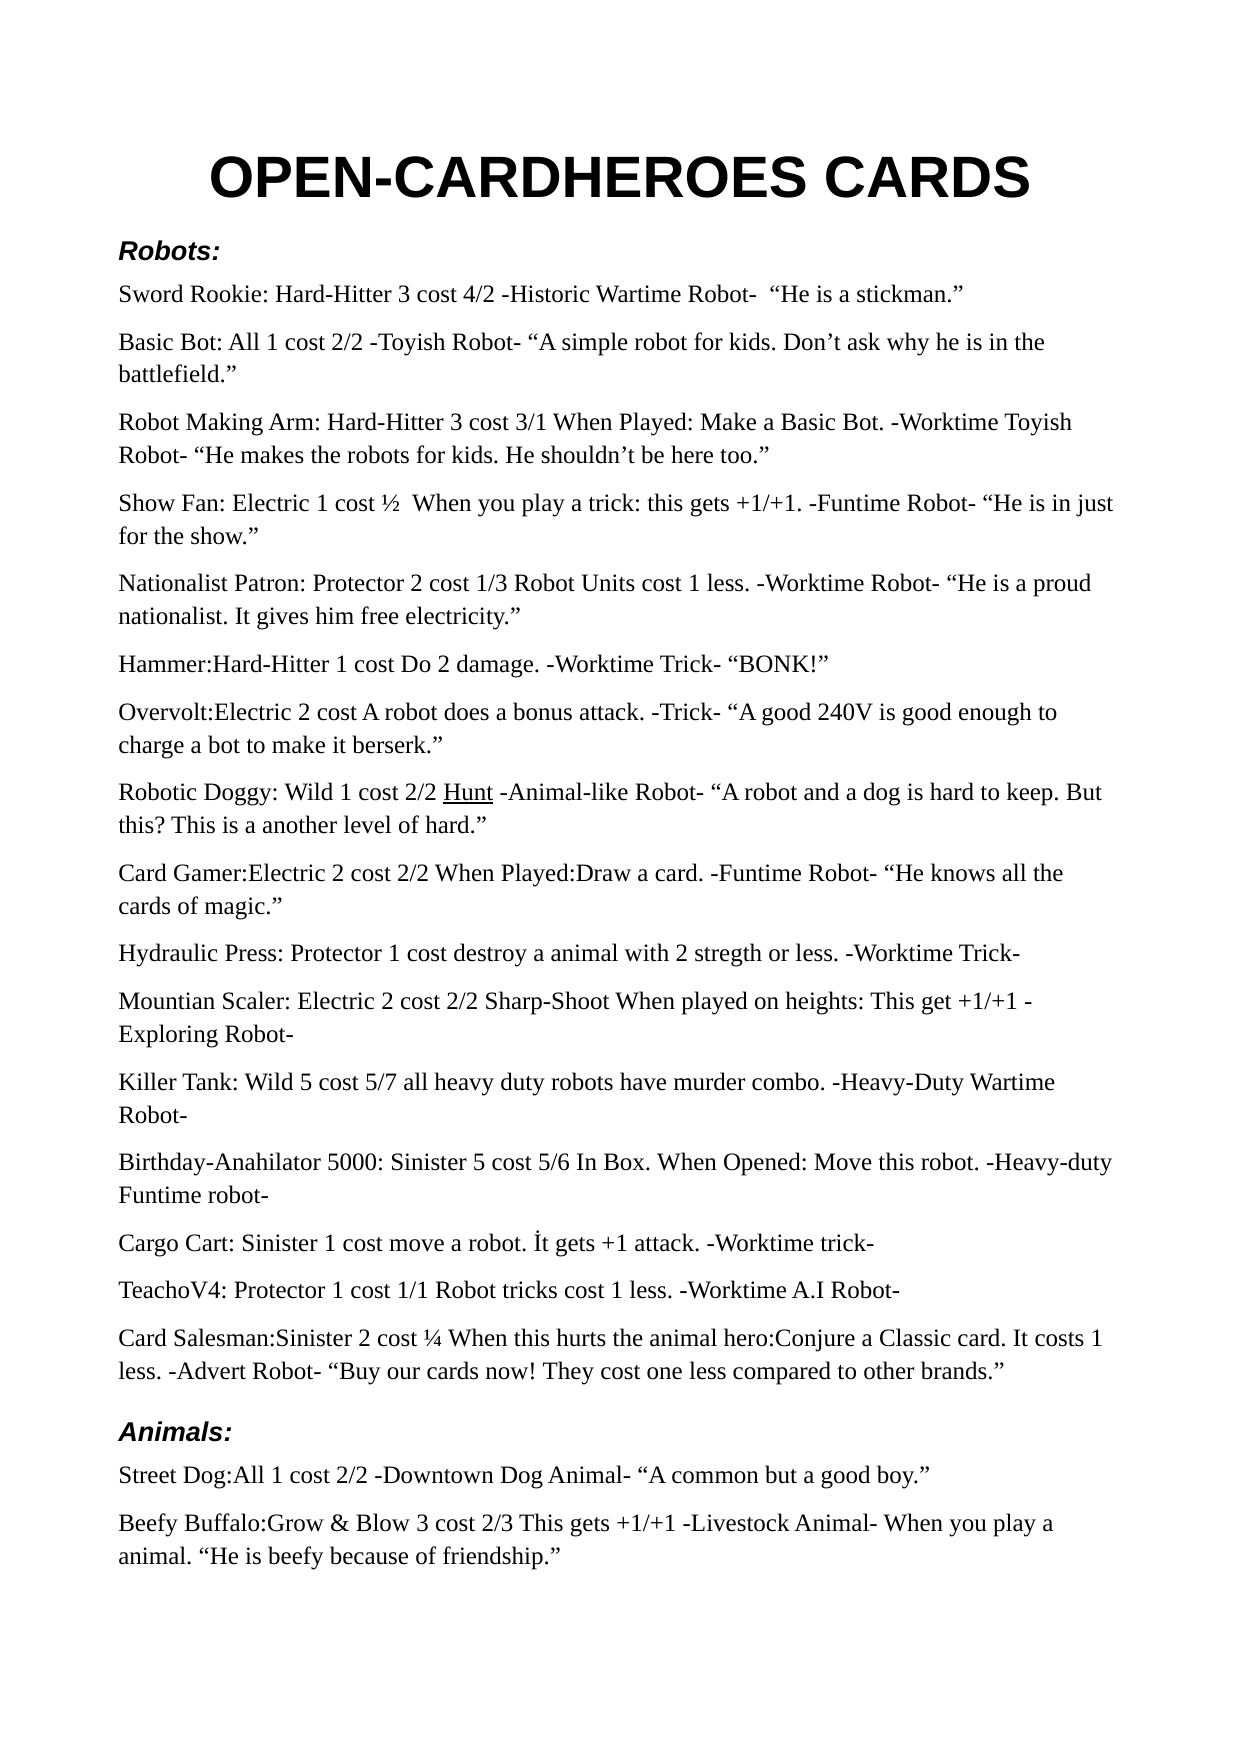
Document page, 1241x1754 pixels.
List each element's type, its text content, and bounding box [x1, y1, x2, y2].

text Card Salesman:Sinister 2 cost ¼ When this hurts the animal hero:Conjure a Classic card. It costs 1 less. -Advert Robot- “Buy our cards now! They cost one less compared to other brands.” [118, 1323, 1122, 1385]
text Card Gamer:Electric 2 cost 2/2 When Played:Draw a card. -Funtime Robot- “He knows all the cards of magic.” [118, 858, 1122, 920]
text Nationalist Patron: Protector 2 cost 1/3 Robot Units cost 1 less. -Worktime Robot- “He is a proud nationalist. It gives him free electricity.” [118, 568, 1122, 630]
text Killer Tank: Wild 5 cost 5/7 all heavy duty robots have murder combo. -Heavy-Duty Wartime Robot- [118, 1067, 1122, 1128]
text Basic Bot: All 1 cost 2/2 -Toyish Robot- “A simple robot for kids. Don’t ask why he is in the battlefield.” [118, 327, 1122, 388]
text Overvolt:Electric 2 cost A robot does a bonus attack. -Trick- “A good 240V is good enough to charge a bot to make it berserk.” [118, 697, 1122, 758]
title OPEN-CARDHEROES CARDS [118, 143, 1122, 210]
text Street Dog:All 1 cost 2/2 -Downtown Dog Animal- “A common but a good boy.” [118, 1460, 1122, 1489]
text Hammer:Hard-Hitter 1 cost Do 2 damage. -Worktime Trick- “BONK!” [118, 649, 1122, 678]
text Show Fan: Electric 1 cost ½ When you play a trick: this gets +1/+1. -Funtime Robot- “He is in just for the show.” [118, 488, 1122, 549]
text Sword Rookie: Hard-Hitter 3 cost 4/2 -Historic Wartime Robot- “He is a stickman.” [118, 279, 1122, 308]
text Cargo Cart: Sinister 1 cost move a robot. İt gets +1 attack. -Worktime trick- [118, 1228, 1122, 1257]
subtitle Animals: [118, 1416, 1122, 1448]
text Beefy Buffalo:Grow & Blow 3 cost 2/3 This gets +1/+1 -Livestock Animal- When you play a animal. “He is beefy because of friendship.” [118, 1508, 1122, 1569]
text Hydraulic Press: Protector 1 cost destroy a animal with 2 stregth or less. -Worktime Trick- [118, 938, 1122, 967]
text Mountian Scaler: Electric 2 cost 2/2 Sharp-Shoot When played on heights: This get +1/+1 -Exploring Robot- [118, 986, 1122, 1048]
text TeachoV4: Protector 1 cost 1/1 Robot tricks cost 1 less. -Worktime A.I Robot- [118, 1276, 1122, 1304]
text Robot Making Arm: Hard-Hitter 3 cost 3/1 When Played: Make a Basic Bot. -Worktime Toyish Robot- “He makes the robots for kids. He shouldn’t be here too.” [118, 407, 1122, 469]
subtitle Robots: [118, 235, 1122, 266]
text Robotic Doggy: Wild 1 cost 2/2 Hunt -Animal-like Robot- “A robot and a dog is hard to keep. But this? This is a another level of hard.” [118, 777, 1122, 839]
text Birthday-Anahilator 5000: Sinister 5 cost 5/6 In Box. When Opened: Move this robot. -Heavy-duty Funtime robot- [118, 1147, 1122, 1209]
